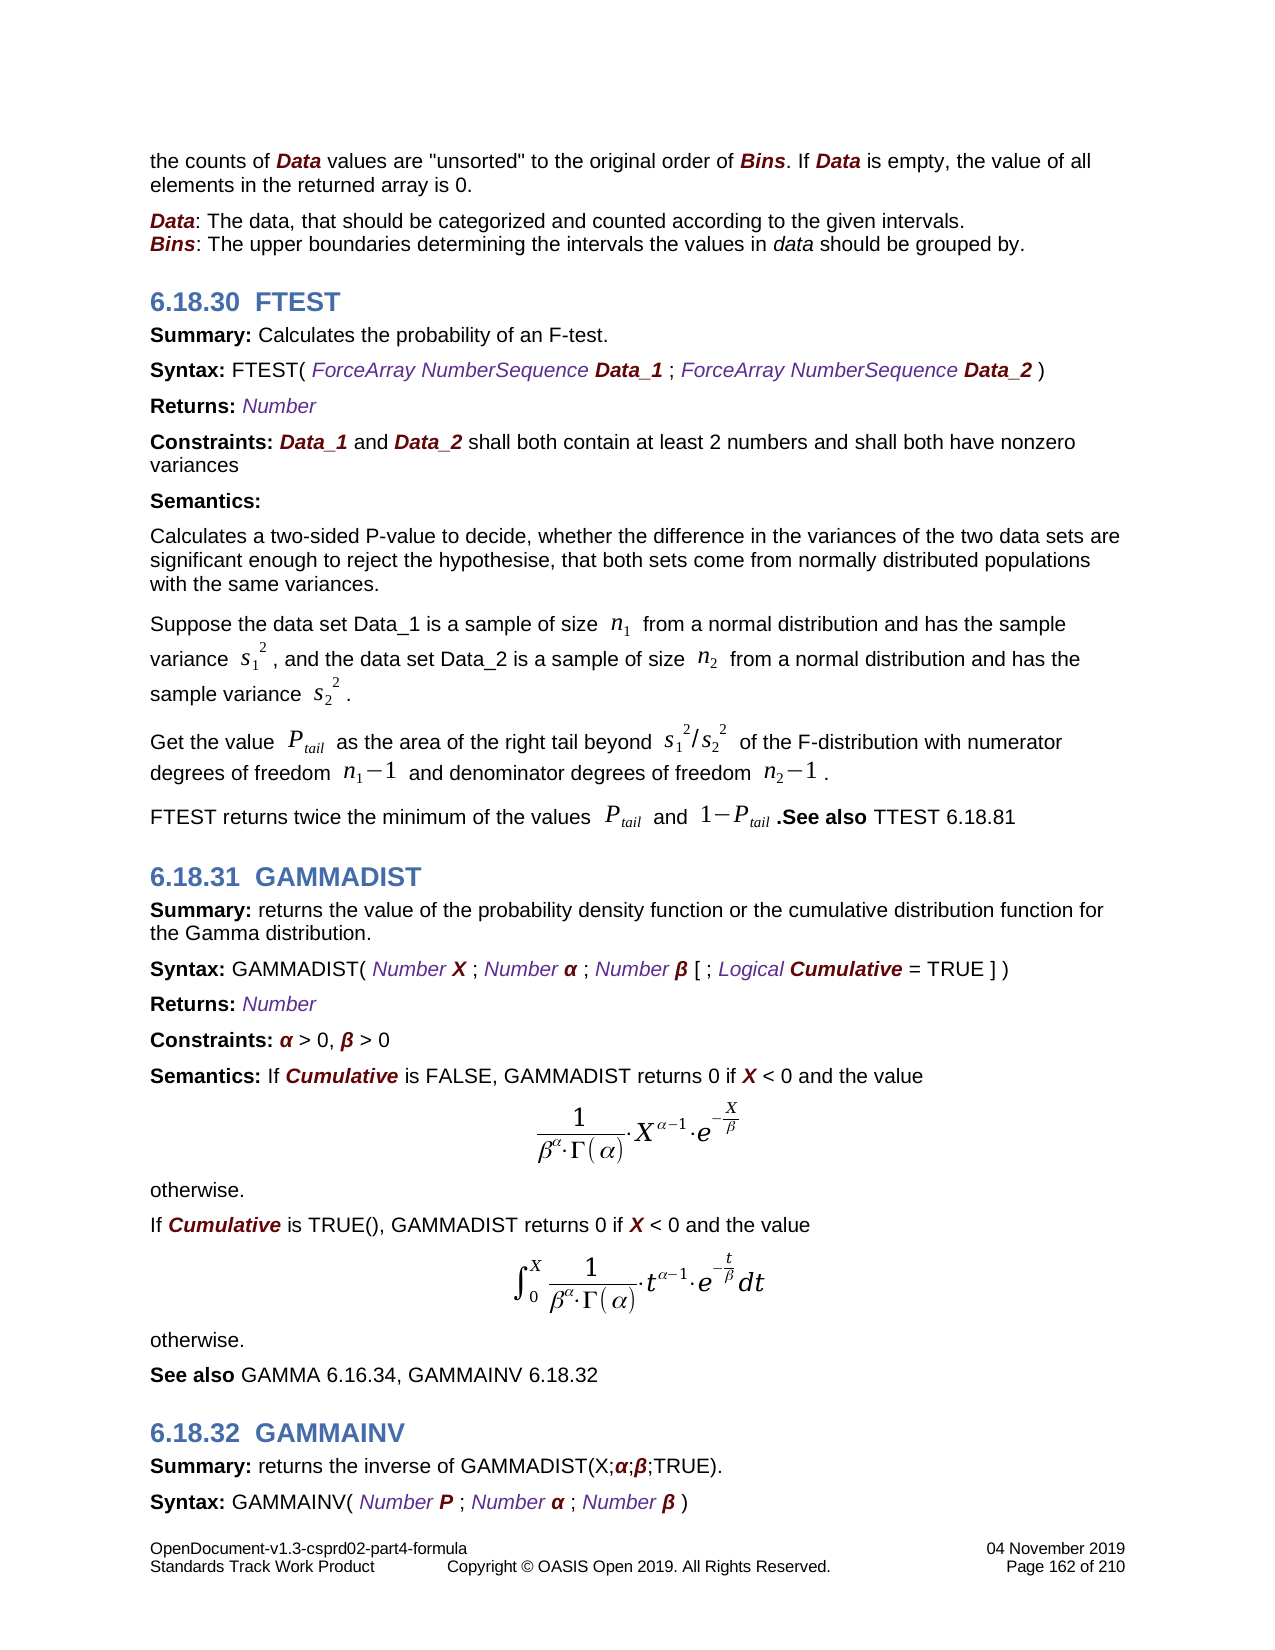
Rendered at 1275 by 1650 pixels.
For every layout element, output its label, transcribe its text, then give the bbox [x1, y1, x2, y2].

subtitle GAMMAINV [150, 1418, 1125, 1448]
subtitle FTEST [150, 287, 1125, 317]
text Semantics: [150, 489, 1125, 513]
text Suppose the data set Data_1 is a sample of size from a normal distribution and has the sample variance , and the data set Data_2 is a sample of size from a normal distribution and has the sample variance . [150, 608, 1125, 709]
text Semantics: If Cumulative is FALSE, GAMMADIST returns 0 if X < 0 and the value [150, 1064, 1125, 1088]
text FTEST returns twice the minimum of the values and .See also TTEST 6.18.81 [150, 799, 1125, 831]
text Returns: Number [150, 394, 1125, 418]
subtitle GAMMADIST [150, 862, 1125, 892]
text Summary: returns the inverse of GAMMADIST(X;α;β;TRUE). [150, 1454, 1125, 1478]
text Returns: Number [150, 993, 1125, 1016]
text Syntax: FTEST( ForceArray NumberSequence Data_1 ; ForceArray NumberSequence Data_2 ) [150, 359, 1125, 382]
text Constraints: α > 0, β > 0 [150, 1028, 1125, 1052]
text Constraints: Data_1 and Data_2 shall both contain at least 2 numbers and shall both have nonzero variances [150, 430, 1125, 477]
text If Cumulative is TRUE(), GAMMADIST returns 0 if X < 0 and the value [150, 1214, 1125, 1237]
text Data: The data, that should be categorized and counted according to the given intervals. Bins: The upper boundaries determining the intervals the values in data should be grouped by. [150, 209, 1125, 256]
text See also GAMMA 6.16.34, GAMMAINV 6.18.32 [150, 1364, 1125, 1387]
text Summary: returns the value of the probability density function or the cumulative distribution function for the Gamma distribution. [150, 898, 1125, 945]
text otherwise. [150, 1328, 1125, 1352]
text Get the value as the area of the right tail beyond of the F‑distribution with numerator degrees of freedom and denominator degrees of freedom . [150, 721, 1125, 787]
text otherwise. [150, 1178, 1125, 1202]
text the counts of Data values are "unsorted" to the original order of Bins. If Data is empty, the value of all elements in the returned array is 0. [150, 150, 1125, 197]
text Calculates a two-sided P-value to decide, whether the difference in the variances of the two data sets are significant enough to reject the hypothesise, that both sets come from normally distributed populations with the same variances. [150, 525, 1125, 596]
text Summary: Calculates the probability of an F-test. [150, 323, 1125, 347]
text Syntax: GAMMADIST( Number X ; Number α ; Number β [ ; Logical Cumulative = TRUE ] ) [150, 957, 1125, 981]
text Syntax: GAMMAINV( Number P ; Number α ; Number β ) [150, 1490, 1125, 1514]
